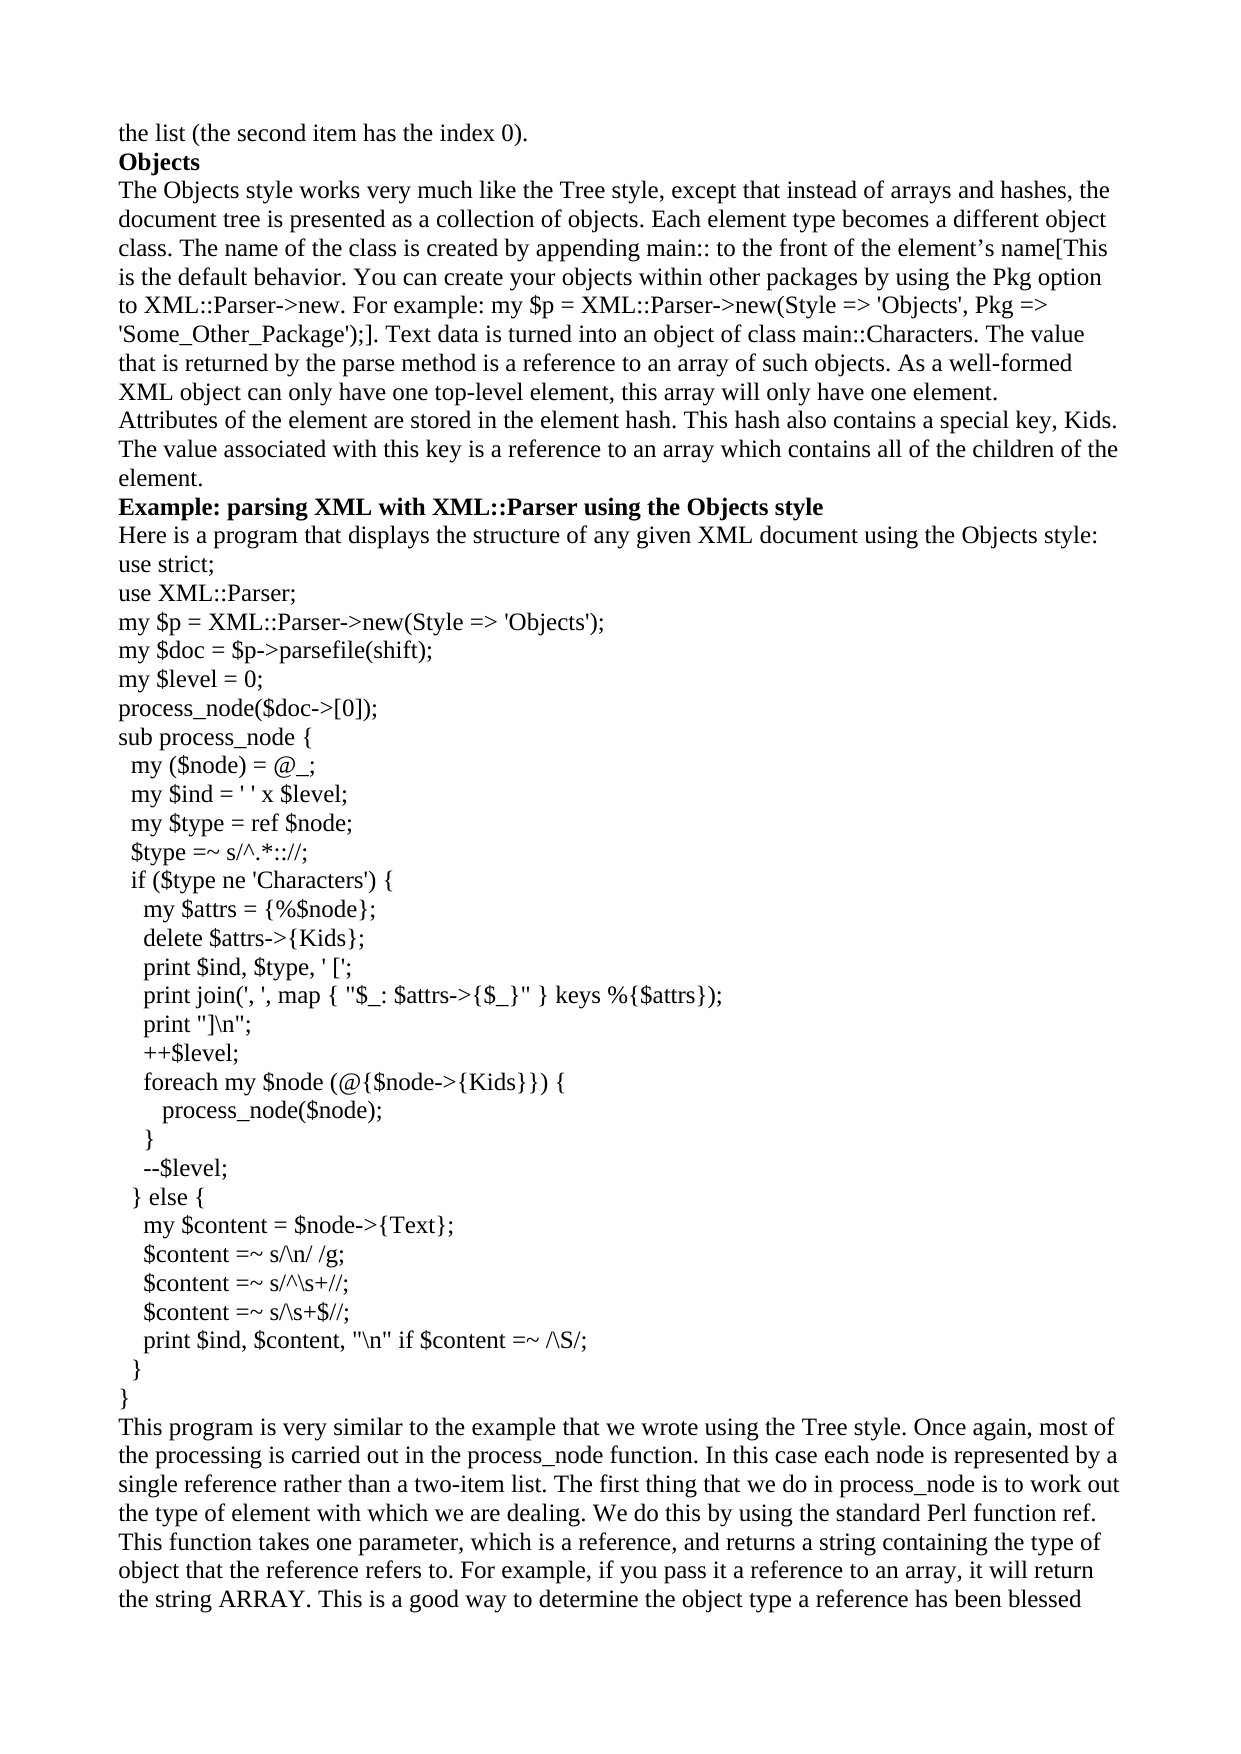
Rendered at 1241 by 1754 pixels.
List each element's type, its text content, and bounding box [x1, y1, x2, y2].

text my $attrs = {%$node}; [118, 894, 1122, 923]
text my $level = 0; [118, 664, 1122, 693]
text This program is very similar to the example that we wrote using the Tree style. Once again, most of the processing is carried out in the process_node function. In this case each node is represented by a single reference rather than a two-item list. The first thing that we do in process_node is to work out the type of element with which we are dealing. We do this by using the standard Perl function ref. This function takes one parameter, which is a reference, and returns a string containing the type of object that the reference refers to. For example, if you pass it a reference to an array, it will return the string ARRAY. This is a good way to determine the object type a reference has been blessed [118, 1412, 1122, 1613]
text foreach my $node (@{$node->{Kids}}) { [118, 1067, 1122, 1096]
text my ($node) = @_; [118, 751, 1122, 779]
text process_node($doc->[0]); [118, 693, 1122, 722]
text $type =~ s/^.*:://; [118, 837, 1122, 866]
text Attributes of the element are stored in the element hash. This hash also contains a special key, Kids. The value associated with this key is a reference to an array which contains all of the children of the element. [118, 406, 1122, 492]
text $content =~ s/\n/ /g; [118, 1239, 1122, 1268]
text $content =~ s/^\s+//; [118, 1268, 1122, 1297]
text print $ind, $type, ' ['; [118, 952, 1122, 981]
text my $doc = $p->parsefile(shift); [118, 636, 1122, 664]
text print join(', ', map { "$_: $attrs->{$_}" } keys %{$attrs}); [118, 981, 1122, 1009]
text my $content = $node->{Text}; [118, 1211, 1122, 1239]
text sub process_node { [118, 722, 1122, 751]
text the list (the second item has the index 0). [118, 118, 1122, 147]
text } [118, 1383, 1122, 1412]
text use strict; [118, 549, 1122, 578]
text if ($type ne 'Characters') { [118, 866, 1122, 894]
text Objects [118, 147, 1122, 176]
text use XML::Parser; [118, 578, 1122, 607]
text The Objects style works very much like the Tree style, except that instead of arrays and hashes, the document tree is presented as a collection of objects. Each element type becomes a different object class. The name of the class is created by appending main:: to the front of the element’s name[This is the default behavior. You can create your objects within other packages by using the Pkg option to XML::Parser->new. For example: my $p = XML::Parser->new(Style => 'Objects', Pkg => 'Some_Other_Package');]. Text data is turned into an object of class main::Characters. The value that is returned by the parse method is a reference to an array of such objects. As a well-formed XML object can only have one top-level element, this array will only have one element. [118, 176, 1122, 406]
text ++$level; [118, 1038, 1122, 1067]
text } [118, 1124, 1122, 1153]
text $content =~ s/\s+$//; [118, 1297, 1122, 1326]
text process_node($node); [118, 1096, 1122, 1124]
text } else { [118, 1182, 1122, 1211]
text print $ind, $content, "\n" if $content =~ /\S/; [118, 1326, 1122, 1354]
text my $type = ref $node; [118, 808, 1122, 837]
text Here is a program that displays the structure of any given XML document using the Objects style: [118, 521, 1122, 549]
text } [118, 1354, 1122, 1383]
text my $p = XML::Parser->new(Style => 'Objects'); [118, 607, 1122, 636]
text delete $attrs->{Kids}; [118, 923, 1122, 952]
text my $ind = ' ' x $level; [118, 779, 1122, 808]
text Example: parsing XML with XML::Parser using the Objects style [118, 492, 1122, 521]
text print "]\n"; [118, 1009, 1122, 1038]
text --$level; [118, 1153, 1122, 1182]
